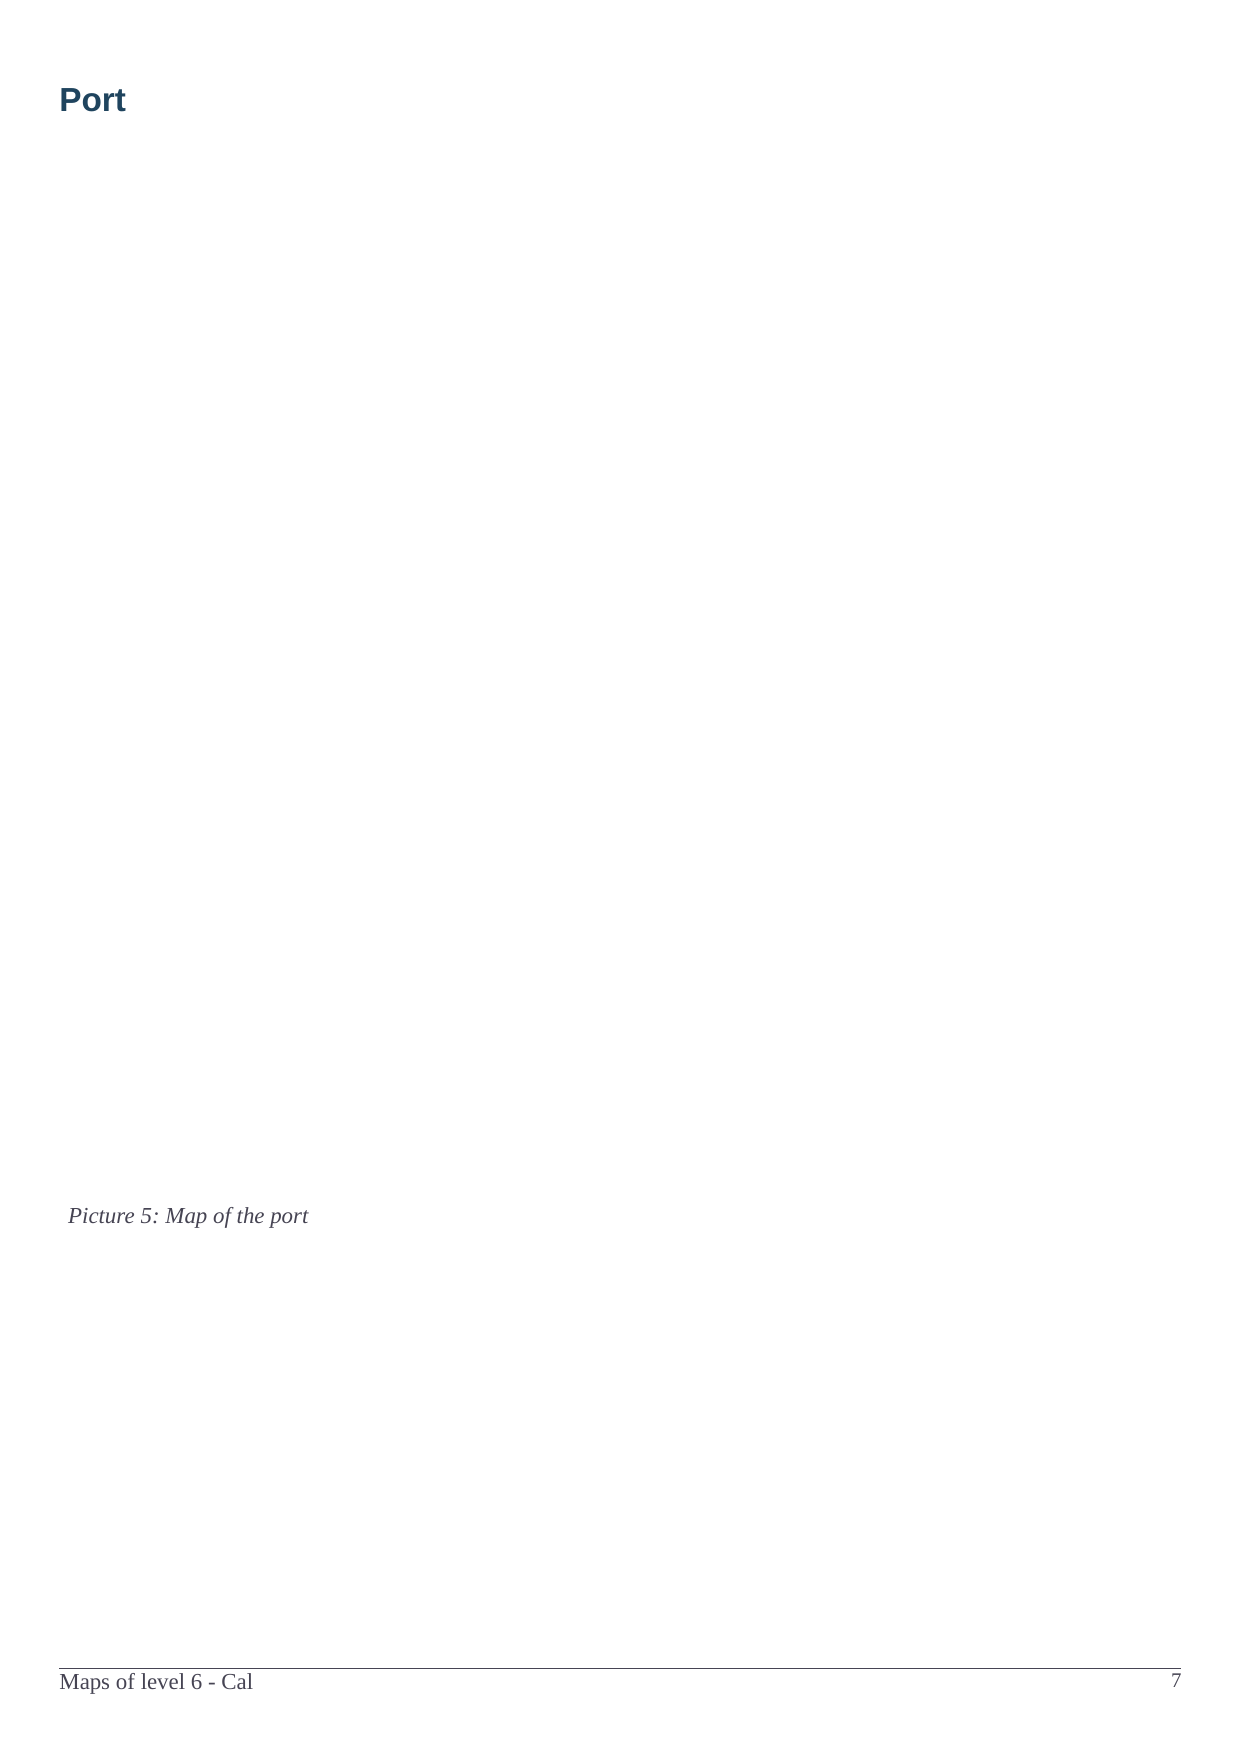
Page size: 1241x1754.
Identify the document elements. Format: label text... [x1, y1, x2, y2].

text Picture 5: Map of the port [68, 143, 1172, 1229]
subtitle Port [59, 80, 1181, 118]
